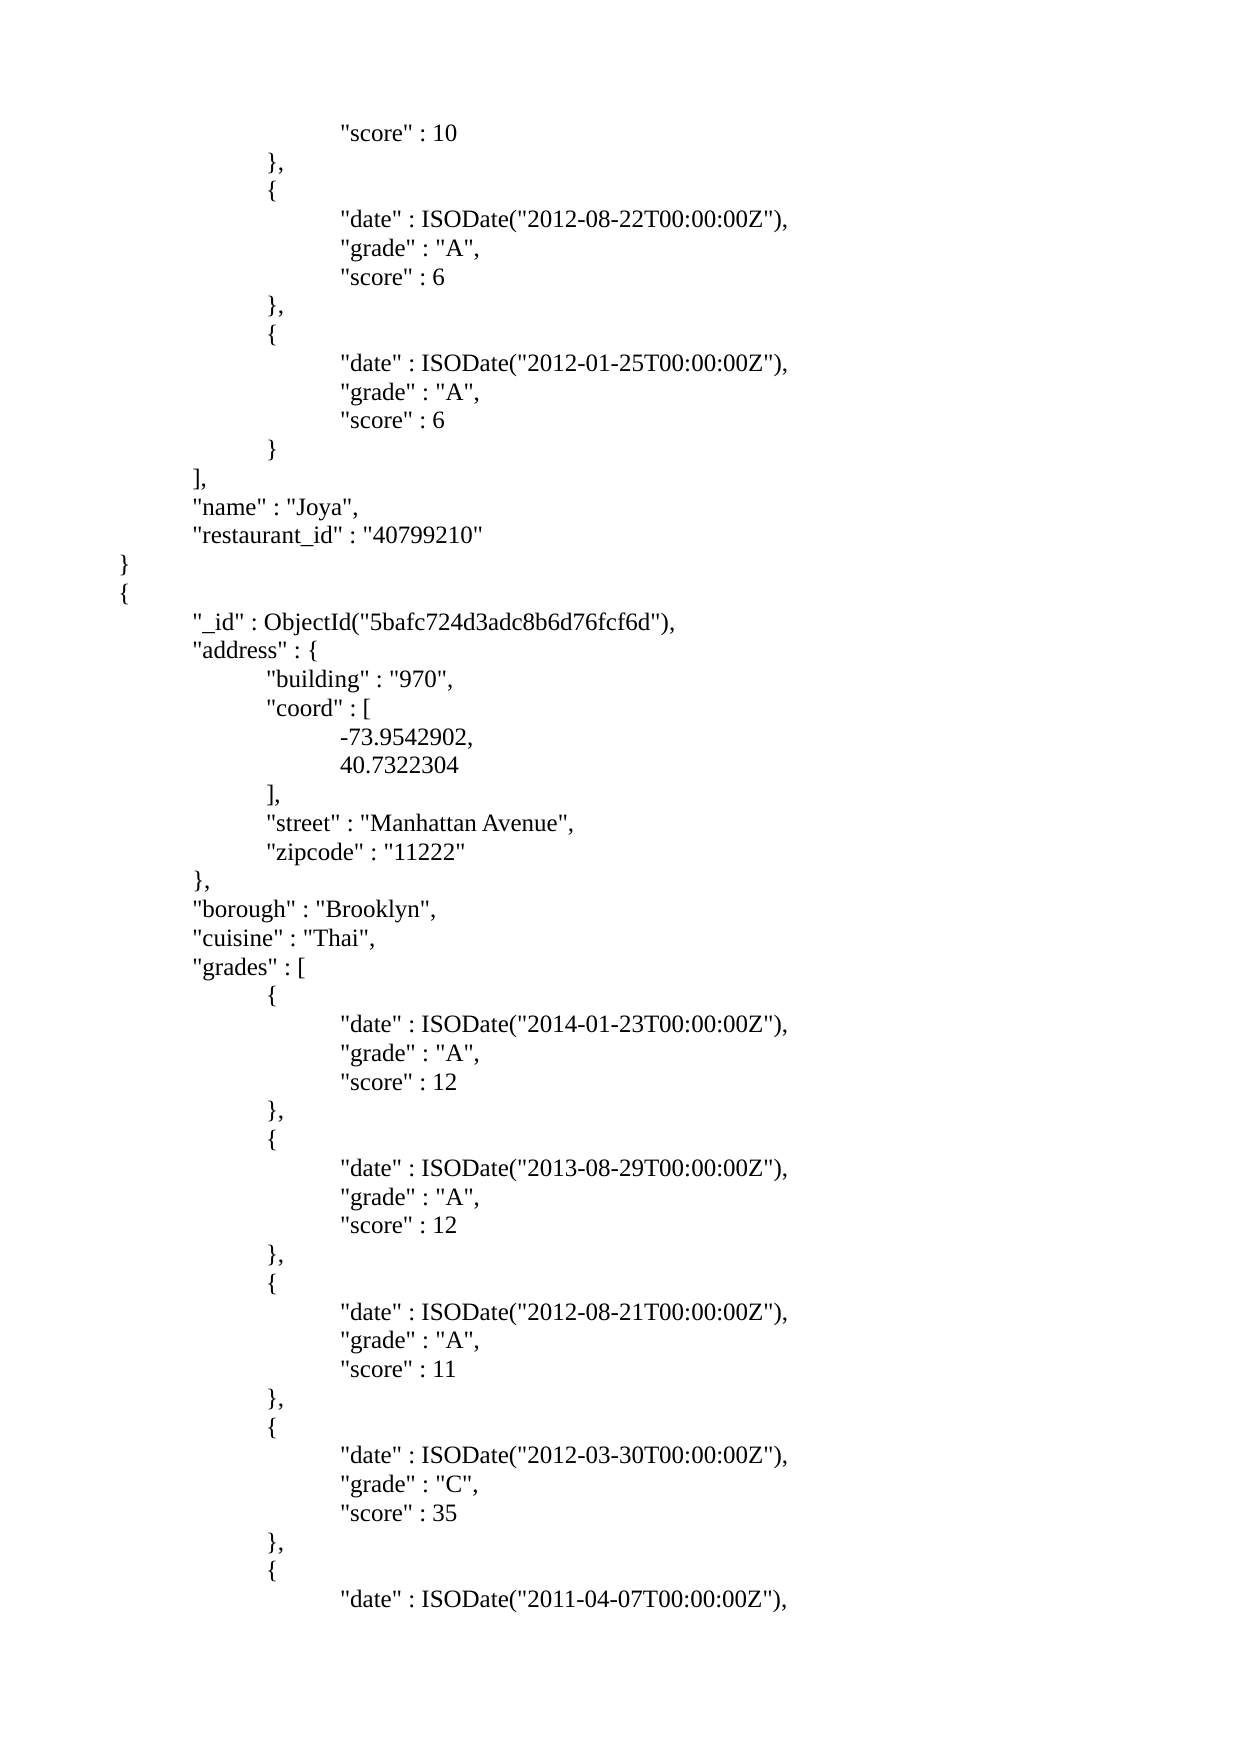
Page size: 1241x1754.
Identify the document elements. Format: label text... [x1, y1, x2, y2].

text { [118, 981, 1122, 1009]
text "date" : ISODate("2013-08-29T00:00:00Z"), [118, 1153, 1122, 1182]
text "grades" : [ [118, 952, 1122, 981]
text "date" : ISODate("2012-01-25T00:00:00Z"), [118, 348, 1122, 377]
text }, [118, 147, 1122, 176]
text "grade" : "C", [118, 1469, 1122, 1498]
text "coord" : [ [118, 693, 1122, 722]
text }, [118, 1383, 1122, 1412]
text "date" : ISODate("2014-01-23T00:00:00Z"), [118, 1009, 1122, 1038]
text { [118, 1124, 1122, 1153]
text "_id" : ObjectId("5bafc724d3adc8b6d76fcf6d"), [118, 607, 1122, 636]
text ], [118, 463, 1122, 492]
text }, [118, 291, 1122, 319]
text } [118, 549, 1122, 578]
text -73.9542902, [118, 722, 1122, 751]
text "score" : 11 [118, 1354, 1122, 1383]
text } [118, 434, 1122, 463]
text "date" : ISODate("2012-08-21T00:00:00Z"), [118, 1297, 1122, 1326]
text "zipcode" : "11222" [118, 837, 1122, 866]
text { [118, 578, 1122, 607]
text "name" : "Joya", [118, 492, 1122, 521]
text { [118, 176, 1122, 204]
text "address" : { [118, 636, 1122, 664]
text "grade" : "A", [118, 233, 1122, 262]
text "grade" : "A", [118, 377, 1122, 406]
text "score" : 6 [118, 262, 1122, 291]
text }, [118, 866, 1122, 894]
text "score" : 10 [118, 118, 1122, 147]
text "borough" : "Brooklyn", [118, 894, 1122, 923]
text { [118, 1268, 1122, 1297]
text ], [118, 779, 1122, 808]
text "score" : 6 [118, 406, 1122, 434]
text "grade" : "A", [118, 1182, 1122, 1211]
text { [118, 319, 1122, 348]
text "street" : "Manhattan Avenue", [118, 808, 1122, 837]
text "date" : ISODate("2012-08-22T00:00:00Z"), [118, 204, 1122, 233]
text { [118, 1556, 1122, 1584]
text "date" : ISODate("2012-03-30T00:00:00Z"), [118, 1441, 1122, 1469]
text 40.7322304 [118, 751, 1122, 779]
text "grade" : "A", [118, 1038, 1122, 1067]
text { [118, 1412, 1122, 1441]
text "date" : ISODate("2011-04-07T00:00:00Z"), [118, 1584, 1122, 1613]
text "score" : 35 [118, 1498, 1122, 1527]
text "score" : 12 [118, 1067, 1122, 1096]
text }, [118, 1239, 1122, 1268]
text "cuisine" : "Thai", [118, 923, 1122, 952]
text "score" : 12 [118, 1211, 1122, 1239]
text "grade" : "A", [118, 1326, 1122, 1354]
text "restaurant_id" : "40799210" [118, 521, 1122, 549]
text }, [118, 1527, 1122, 1556]
text "building" : "970", [118, 664, 1122, 693]
text }, [118, 1096, 1122, 1124]
